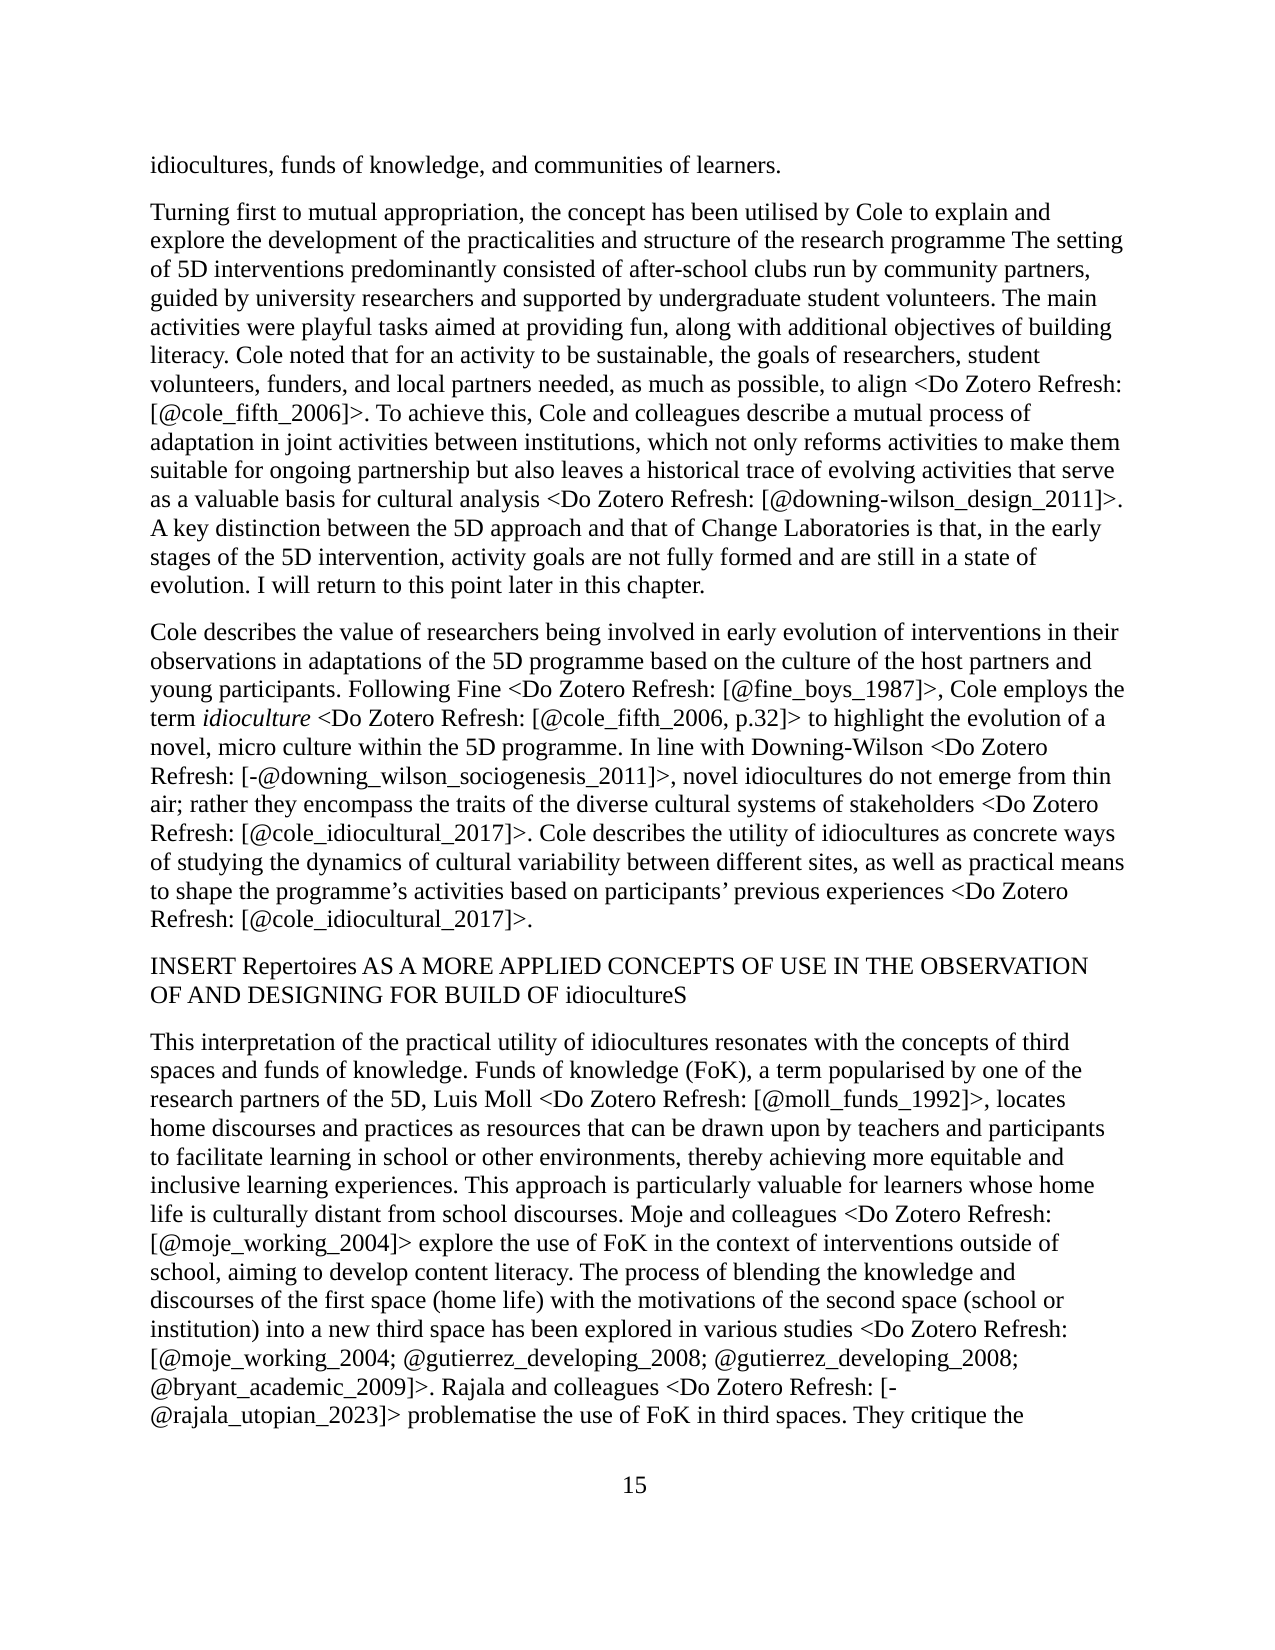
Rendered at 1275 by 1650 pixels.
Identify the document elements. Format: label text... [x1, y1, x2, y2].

text Cole describes the value of researchers being involved in early evolution of interventions in their observations in adaptations of the 5D programme based on the culture of the host partners and young participants. Following Fine <Do Zotero Refresh: [@fine_boys_1987]>, Cole employs the term idioculture <Do Zotero Refresh: [@cole_fifth_2006, p.32]> to highlight the evolution of a novel, micro culture within the 5D programme. In line with Downing-Wilson <Do Zotero Refresh: [-@downing_wilson_sociogenesis_2011]>, novel idiocultures do not emerge from thin air; rather they encompass the traits of the diverse cultural systems of stakeholders <Do Zotero Refresh: [@cole_idiocultural_2017]>. Cole describes the utility of idiocultures as concrete ways of studying the dynamics of cultural variability between different sites, as well as practical means to shape the programme’s activities based on participants’ previous experiences <Do Zotero Refresh: [@cole_idiocultural_2017]>. [150, 617, 1125, 933]
text idiocultures, funds of knowledge, and communities of learners. [150, 150, 1125, 179]
text This interpretation of the practical utility of idiocultures resonates with the concepts of third spaces and funds of knowledge. Funds of knowledge (FoK), a term popularised by one of the research partners of the 5D, Luis Moll <Do Zotero Refresh: [@moll_funds_1992]>, locates home discourses and practices as resources that can be drawn upon by teachers and participants to facilitate learning in school or other environments, thereby achieving more equitable and inclusive learning experiences. This approach is particularly valuable for learners whose home life is culturally distant from school discourses. Moje and colleagues <Do Zotero Refresh: [@moje_working_2004]> explore the use of FoK in the context of interventions outside of school, aiming to develop content literacy. The process of blending the knowledge and discourses of the first space (home life) with the motivations of the second space (school or institution) into a new third space has been explored in various studies <Do Zotero Refresh: [@moje_working_2004; @gutierrez_developing_2008; @gutierrez_developing_2008; @bryant_academic_2009]>. Rajala and colleagues <Do Zotero Refresh: [-@rajala_utopian_2023]> problematise the use of FoK in third spaces. They critique the [150, 1027, 1125, 1429]
text Turning first to mutual appropriation, the concept has been utilised by Cole to explain and explore the development of the practicalities and structure of the research programme The setting of 5D interventions predominantly consisted of after-school clubs run by community partners, guided by university researchers and supported by undergraduate student volunteers. The main activities were playful tasks aimed at providing fun, along with additional objectives of building literacy. Cole noted that for an activity to be sustainable, the goals of researchers, student volunteers, funders, and local partners needed, as much as possible, to align <Do Zotero Refresh: [@cole_fifth_2006]>. To achieve this, Cole and colleagues describe a mutual process of adaptation in joint activities between institutions, which not only reforms activities to make them suitable for ongoing partnership but also leaves a historical trace of evolving activities that serve as a valuable basis for cultural analysis <Do Zotero Refresh: [@downing-wilson_design_2011]>. A key distinction between the 5D approach and that of Change Laboratories is that, in the early stages of the 5D intervention, activity goals are not fully formed and are still in a state of evolution. I will return to this point later in this chapter. [150, 197, 1125, 599]
text INSERT Repertoires AS A MORE APPLIED CONCEPTS OF USE IN THE OBSERVATION OF AND DESIGNING FOR BUILD OF idiocultureS [150, 951, 1125, 1009]
